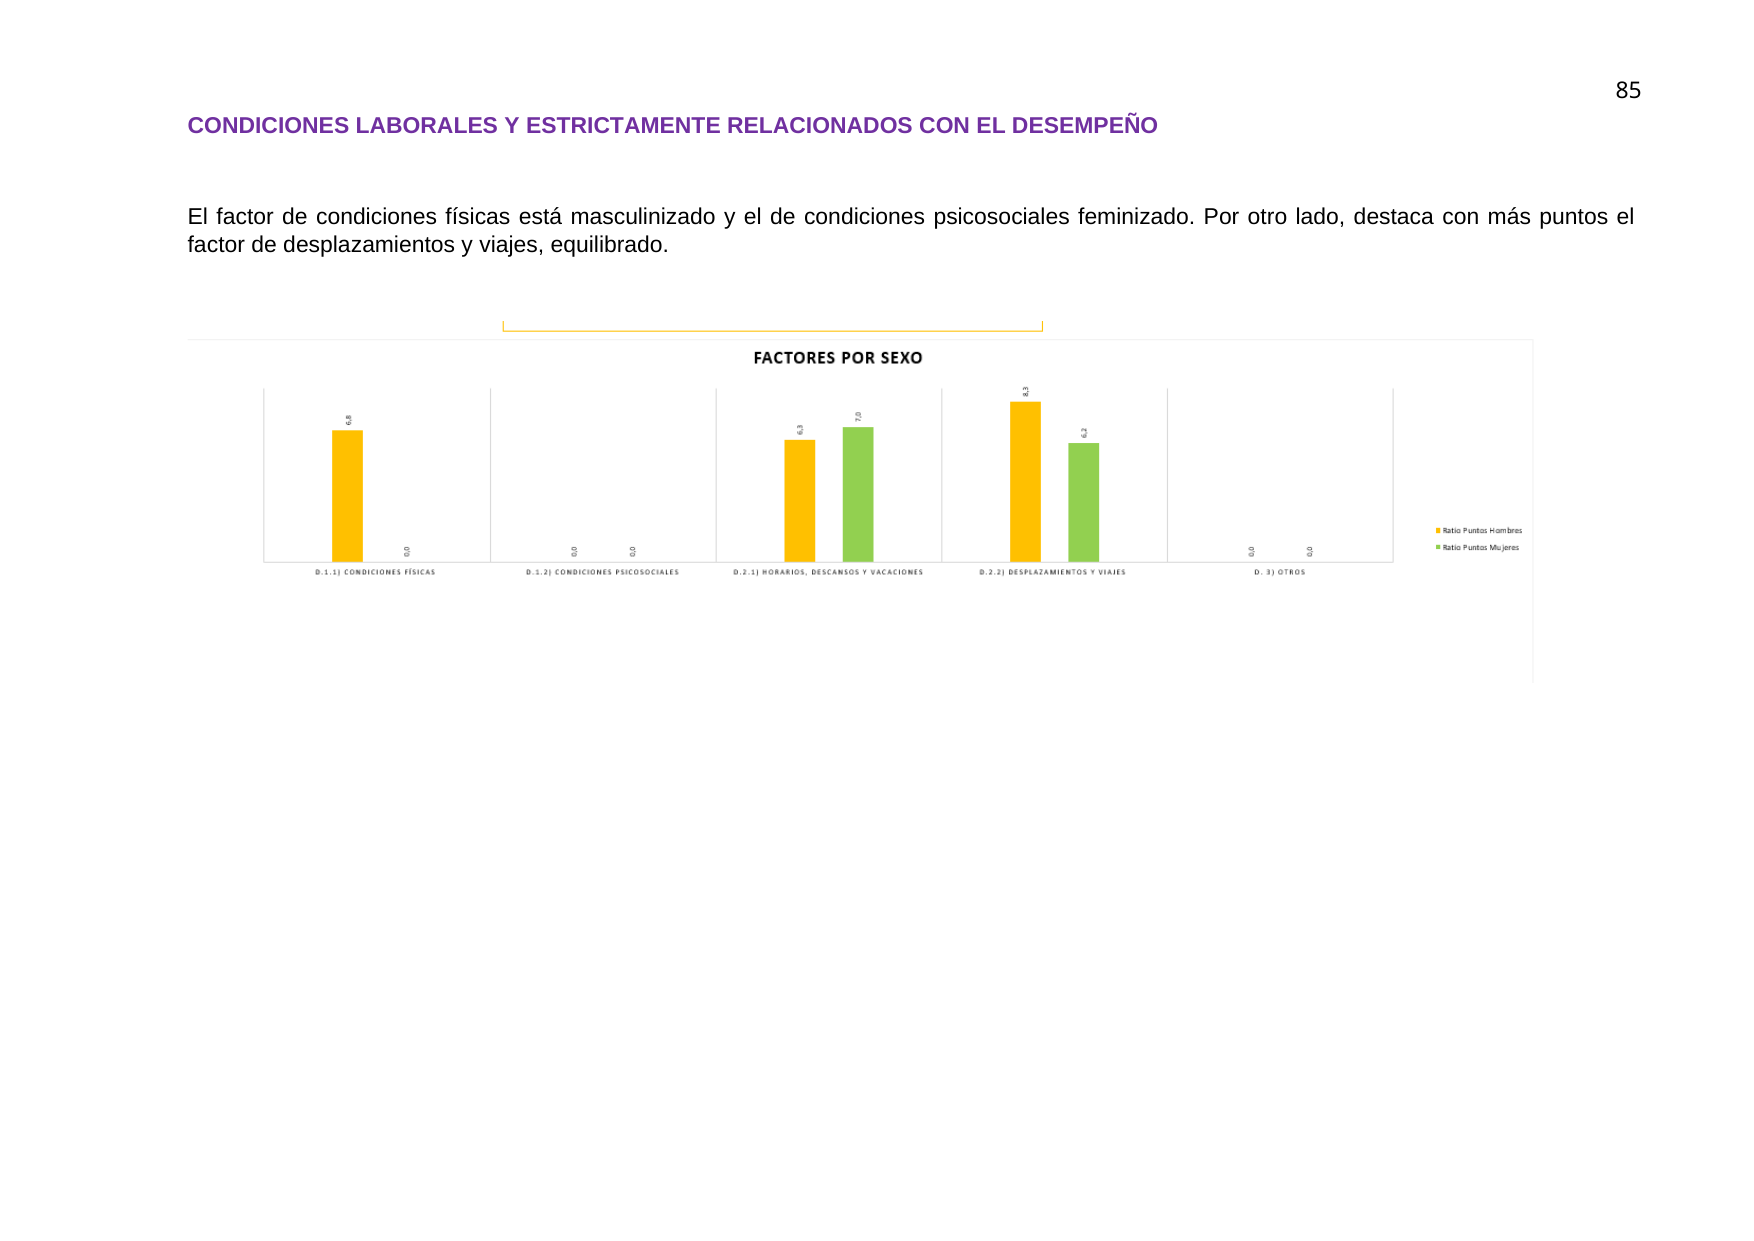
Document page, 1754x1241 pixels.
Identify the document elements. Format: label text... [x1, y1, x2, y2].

text El factor de condiciones físicas está masculinizado y el de condiciones psicosociales feminizado. Por otro lado, destaca con más puntos el factor de desplazamientos y viajes, equilibrado. [187, 203, 1636, 257]
picture [187, 356, 1636, 683]
text CONDICIONES LABORALES Y ESTRICTAMENTE RELACIONADOS CON EL DESEMPEÑO [187, 112, 1636, 139]
